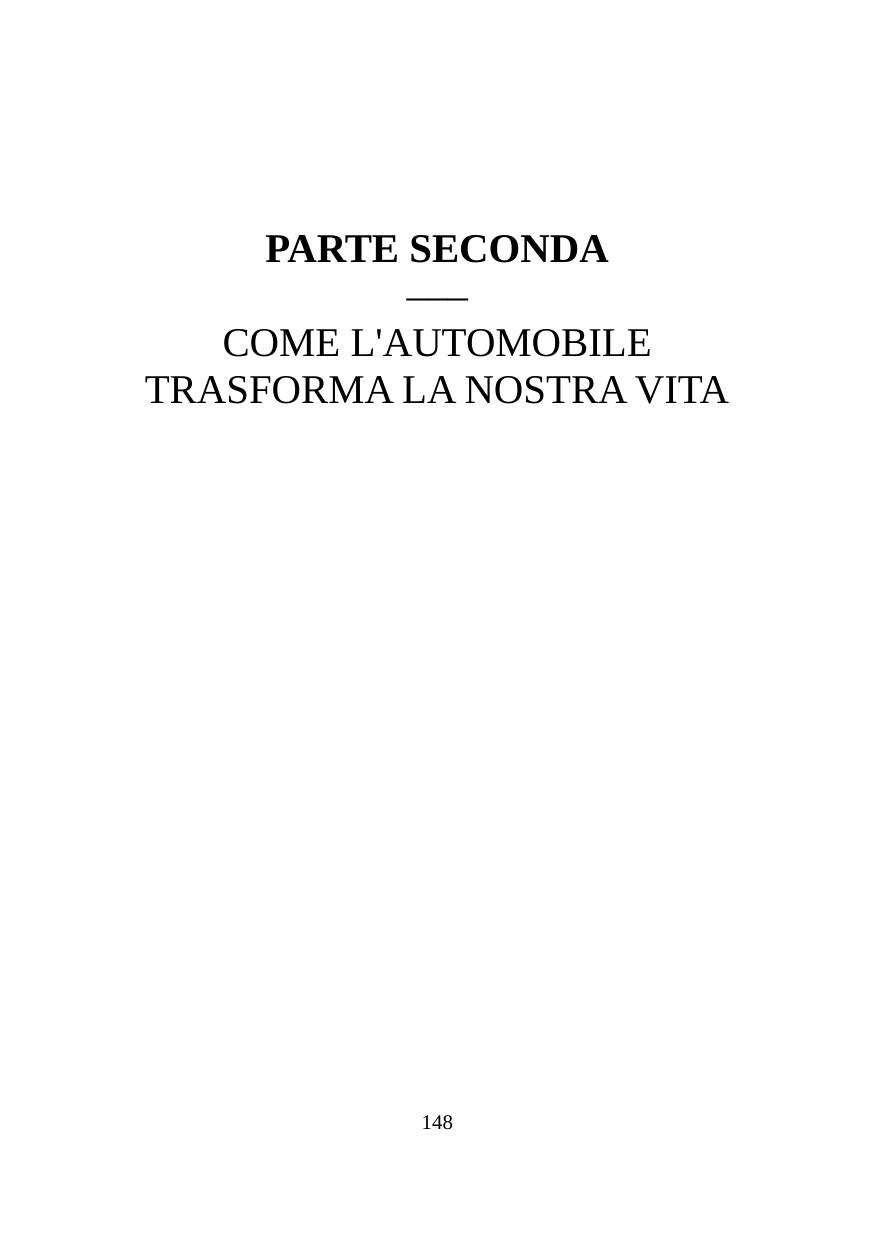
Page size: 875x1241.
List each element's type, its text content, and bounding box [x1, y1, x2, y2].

subtitle PARTE SECONDA ––– COME L'AUTOMOBILE TRASFORMA LA NOSTRA VITA [106, 224, 768, 412]
